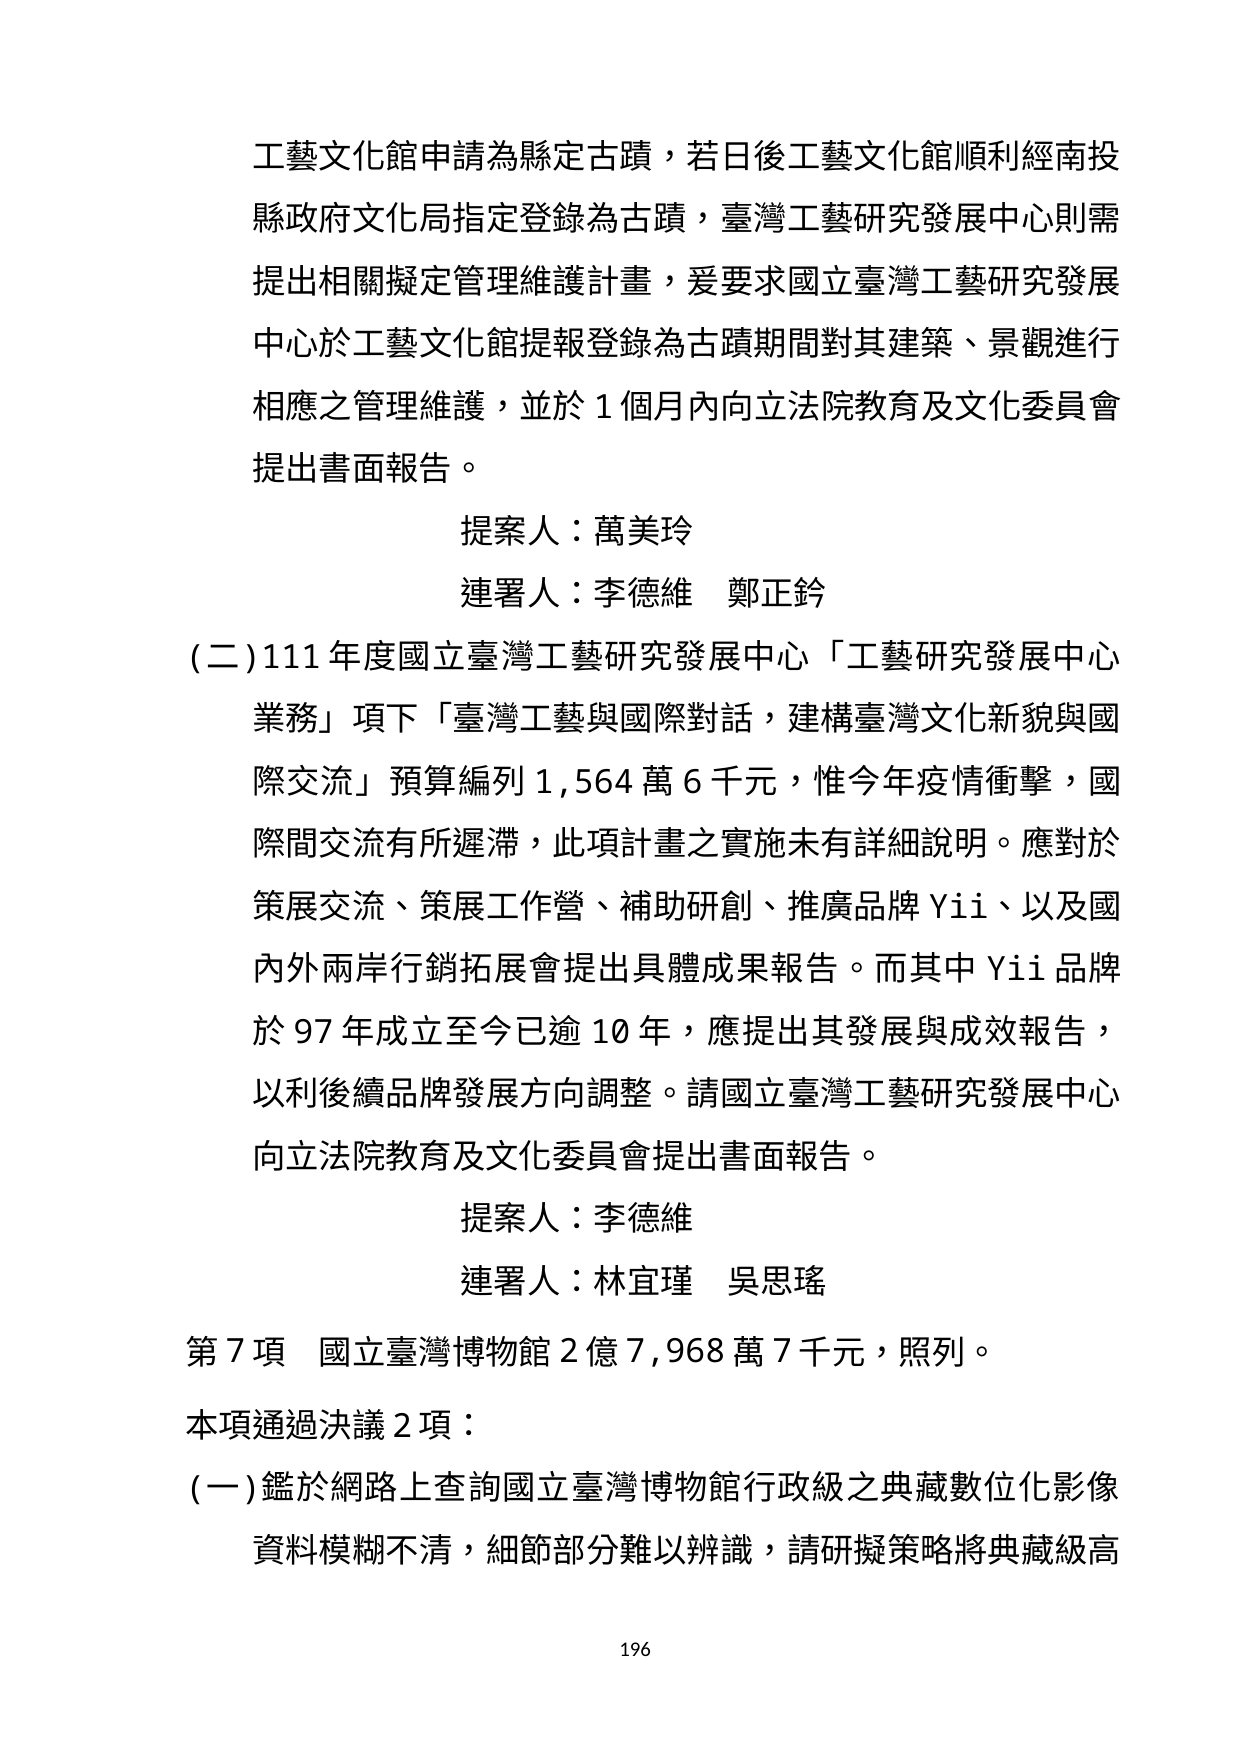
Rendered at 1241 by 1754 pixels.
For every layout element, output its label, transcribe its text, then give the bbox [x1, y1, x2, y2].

text 第7項 國立臺灣博物館2億7,968萬7千元，照列。 [185, 1318, 1122, 1381]
text 連署人：林宜瑾 吳思瑤 [460, 1237, 1122, 1300]
text 提案人：李德維 [460, 1175, 1122, 1237]
text 工藝文化館申請為縣定古蹟，若日後工藝文化館順利經南投縣政府文化局指定登錄為古蹟，臺灣工藝研究發展中心則需提出相關擬定管理維護計畫，爰要求國立臺灣工藝研究發展中心於工藝文化館提報登錄為古蹟期間對其建築、景觀進行相應之管理維護，並於1個月內向立法院教育及文化委員會提出書面報告。 [185, 112, 1122, 487]
text 連署人：李德維 鄭正鈐 [460, 550, 1122, 612]
text (二)111年度國立臺灣工藝研究發展中心「工藝研究發展中心業務」項下「臺灣工藝與國際對話，建構臺灣文化新貌與國際交流」預算編列1,564萬6千元，惟今年疫情衝擊，國際間交流有所遲滯，此項計畫之實施未有詳細說明。應對於策展交流、策展工作營、補助研創、推廣品牌Yii、以及國內外兩岸行銷拓展會提出具體成果報告。而其中Yii品牌於97年成立至今已逾10年，應提出其發展與成效報告，以利後續品牌發展方向調整。請國立臺灣工藝研究發展中心向立法院教育及文化委員會提出書面報告。 [185, 612, 1122, 1175]
text 提案人：萬美玲 [460, 487, 1122, 550]
text 本項通過決議2項： [185, 1381, 1122, 1443]
text (一)鑑於網路上查詢國立臺灣博物館行政級之典藏數位化影像資料模糊不清，細節部分難以辨識，請研擬策略將典藏級高 [185, 1443, 1122, 1568]
